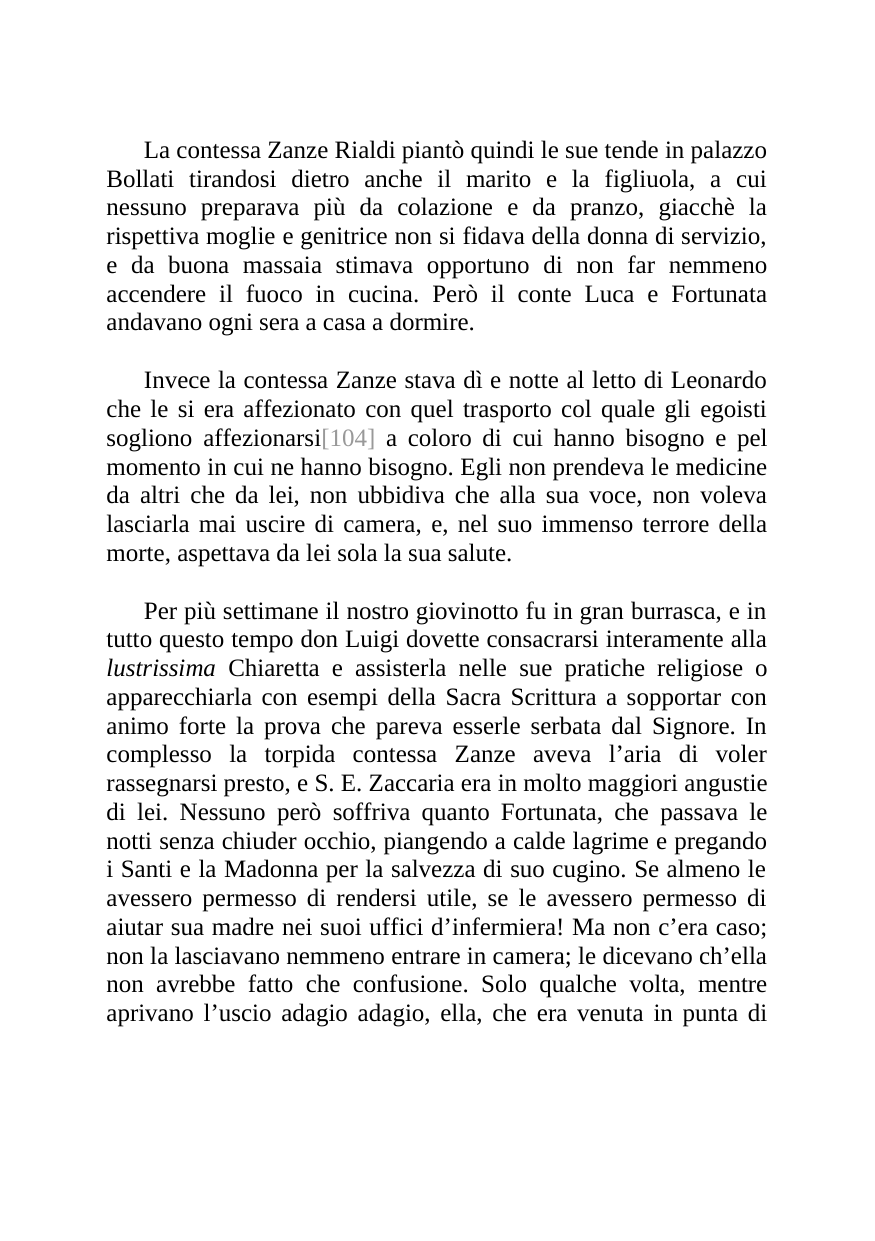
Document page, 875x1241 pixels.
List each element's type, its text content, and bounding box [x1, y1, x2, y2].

text Invece la contessa Zanze stava dì e notte al letto di Leonardo che le si era affezionato con quel trasporto col quale gli egoisti sogliono affezionarsi[104] a coloro di cui hanno bisogno e pel momento in cui ne hanno bisogno. Egli non prendeva le medicine da altri che da lei, non ubbidiva che alla sua voce, non voleva lasciarla mai uscire di camera, e, nel suo immenso terrore della morte, aspettava da lei sola la sua salute. [106, 365, 768, 567]
text Per più settimane il nostro giovinotto fu in gran burrasca, e in tutto questo tempo don Luigi dovette consacrarsi interamente alla lustrissima Chiaretta e assisterla nelle sue pratiche religiose o apparecchiarla con esempi della Sacra Scrittura a sopportar con animo forte la prova che pareva esserle serbata dal Signore. In complesso la torpida contessa Zanze aveva l’aria di voler rassegnarsi presto, e S. E. Zaccaria era in molto maggiori angustie di lei. Nessuno però soffriva quanto Fortunata, che passava le notti senza chiuder occhio, piangendo a calde lagrime e pregando i Santi e la Madonna per la salvezza di suo cugino. Se almeno le avessero permesso di rendersi utile, se le avessero permesso di aiutar sua madre nei suoi uffici d’infermiera! Ma non c’era caso; non la lasciavano nemmeno entrare in camera; le dicevano ch’ella non avrebbe fatto che confusione. Solo qualche volta, mentre aprivano l’uscio adagio adagio, ella, che era venuta in punta di [106, 596, 768, 1027]
text La contessa Zanze Rialdi piantò quindi le sue tende in palazzo Bollati tirandosi dietro anche il marito e la figliuola, a cui nessuno preparava più da colazione e da pranzo, giacchè la rispettiva moglie e genitrice non si fidava della donna di servizio, e da buona massaia stimava opportuno di non far nemmeno accendere il fuoco in cucina. Però il conte Luca e Fortunata andavano ogni sera a casa a dormire. [106, 135, 768, 336]
